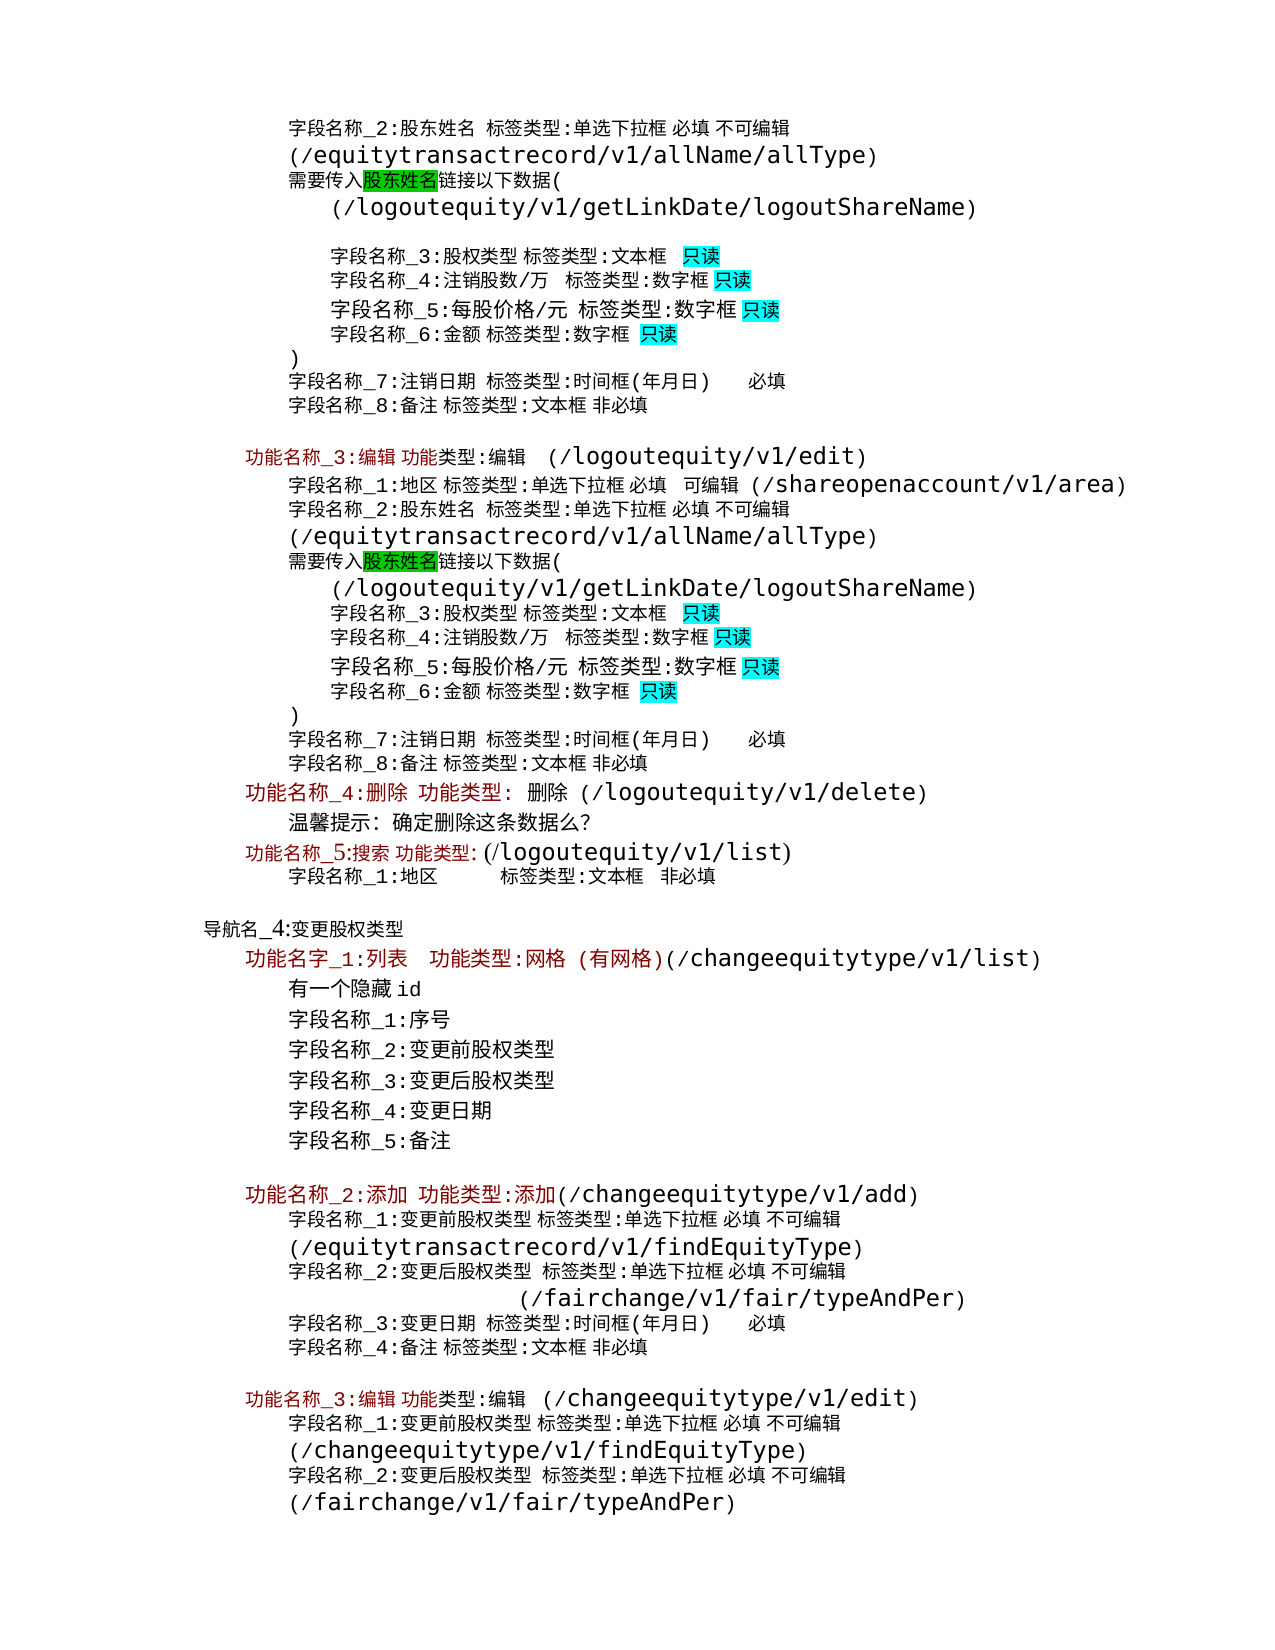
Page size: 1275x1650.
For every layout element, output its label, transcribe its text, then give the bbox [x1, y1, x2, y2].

text 字段名称_1:地区 标签类型:文本框 非必填 [118, 866, 1157, 890]
text 字段名称_3:变更日期 标签类型:时间框(年月日) 必填 [118, 1313, 1157, 1337]
text 字段名称_1:地区 标签类型:单选下拉框 必填 可编辑 (/shareopenaccount/v1/area) [118, 471, 1157, 499]
text 导航名_4:变更股权类型 [118, 913, 1157, 942]
text 字段名称_8:备注 标签类型:文本框 非必填 [118, 395, 1157, 419]
text 温馨提示：确定删除这条数据么？ [118, 807, 1157, 837]
text (/logoutequity/v1/getLinkDate/logoutShareName) [118, 194, 1157, 222]
text 字段名称_2:变更后股权类型 标签类型:单选下拉框 必填 不可编辑 [118, 1464, 1157, 1488]
text 字段名称_6:金额 标签类型:数字框 只读 [118, 324, 1157, 348]
text 字段名称_3:股权类型 标签类型:文本框 只读 [118, 246, 1157, 269]
text 功能名字_1:列表 功能类型:网格 (有网格)(/changeequitytype/v1/list) [118, 942, 1157, 973]
text ) [118, 348, 1157, 371]
text 有一个隐藏id [118, 973, 1157, 1003]
text 字段名称_4:注销股数/万 标签类型:数字框 只读 [118, 627, 1157, 651]
text ) [118, 705, 1157, 728]
text 字段名称_4:变更日期 [118, 1094, 1157, 1125]
text 字段名称_5:每股价格/元 标签类型:数字框 只读 [118, 293, 1157, 324]
text 功能名称_3:编辑 功能类型:编辑 (/logoutequity/v1/edit) [118, 443, 1157, 471]
text 字段名称_8:备注 标签类型:文本框 非必填 [118, 752, 1157, 776]
text 字段名称_4:注销股数/万 标签类型:数字框 只读 [118, 269, 1157, 293]
text (/equitytransactrecord/v1/findEquityType) [118, 1233, 1157, 1261]
text (/fairchange/v1/fair/typeAndPer) [118, 1488, 1157, 1517]
text 需要传入股东姓名链接以下数据( [118, 170, 1157, 194]
text 需要传入股东姓名链接以下数据( [118, 551, 1157, 575]
text 功能名称_3:编辑 功能类型:编辑 (/changeequitytype/v1/edit) [118, 1384, 1157, 1413]
text 字段名称_6:金额 标签类型:数字框 只读 [118, 681, 1157, 705]
text (/logoutequity/v1/getLinkDate/logoutShareName) [118, 575, 1157, 603]
text 功能名称_2:添加 功能类型:添加(/changeequitytype/v1/add) [118, 1179, 1157, 1209]
text 字段名称_2:变更后股权类型 标签类型:单选下拉框 必填 不可编辑 [118, 1261, 1157, 1285]
text 功能名称_5:搜索 功能类型: (/logoutequity/v1/list) [118, 837, 1157, 866]
text 字段名称_1:变更前股权类型 标签类型:单选下拉框 必填 不可编辑 [118, 1209, 1157, 1233]
text 字段名称_7:注销日期 标签类型:时间框(年月日) 必填 [118, 728, 1157, 752]
text 字段名称_1:序号 [118, 1003, 1157, 1033]
text 字段名称_4:备注 标签类型:文本框 非必填 [118, 1337, 1157, 1361]
text 字段名称_3:股权类型 标签类型:文本框 只读 [118, 603, 1157, 627]
text 字段名称_2:股东姓名 标签类型:单选下拉框 必填 不可编辑 [118, 118, 1157, 142]
text 字段名称_1:变更前股权类型 标签类型:单选下拉框 必填 不可编辑 (/changeequitytype/v1/findEquityType) [118, 1413, 1157, 1464]
text 字段名称_2:股东姓名 标签类型:单选下拉框 必填 不可编辑 [118, 499, 1157, 523]
text (/equitytransactrecord/v1/allName/allType) [118, 142, 1157, 170]
text (/fairchange/v1/fair/typeAndPer) [118, 1285, 1157, 1313]
text 字段名称_2:变更前股权类型 [118, 1033, 1157, 1064]
text 字段名称_7:注销日期 标签类型:时间框(年月日) 必填 [118, 371, 1157, 395]
text 字段名称_3:变更后股权类型 [118, 1064, 1157, 1094]
text 功能名称_4:删除 功能类型: 删除 (/logoutequity/v1/delete) [118, 776, 1157, 807]
text 字段名称_5:每股价格/元 标签类型:数字框 只读 [118, 651, 1157, 681]
text 字段名称_5:备注 [118, 1125, 1157, 1155]
text (/equitytransactrecord/v1/allName/allType) [118, 523, 1157, 551]
